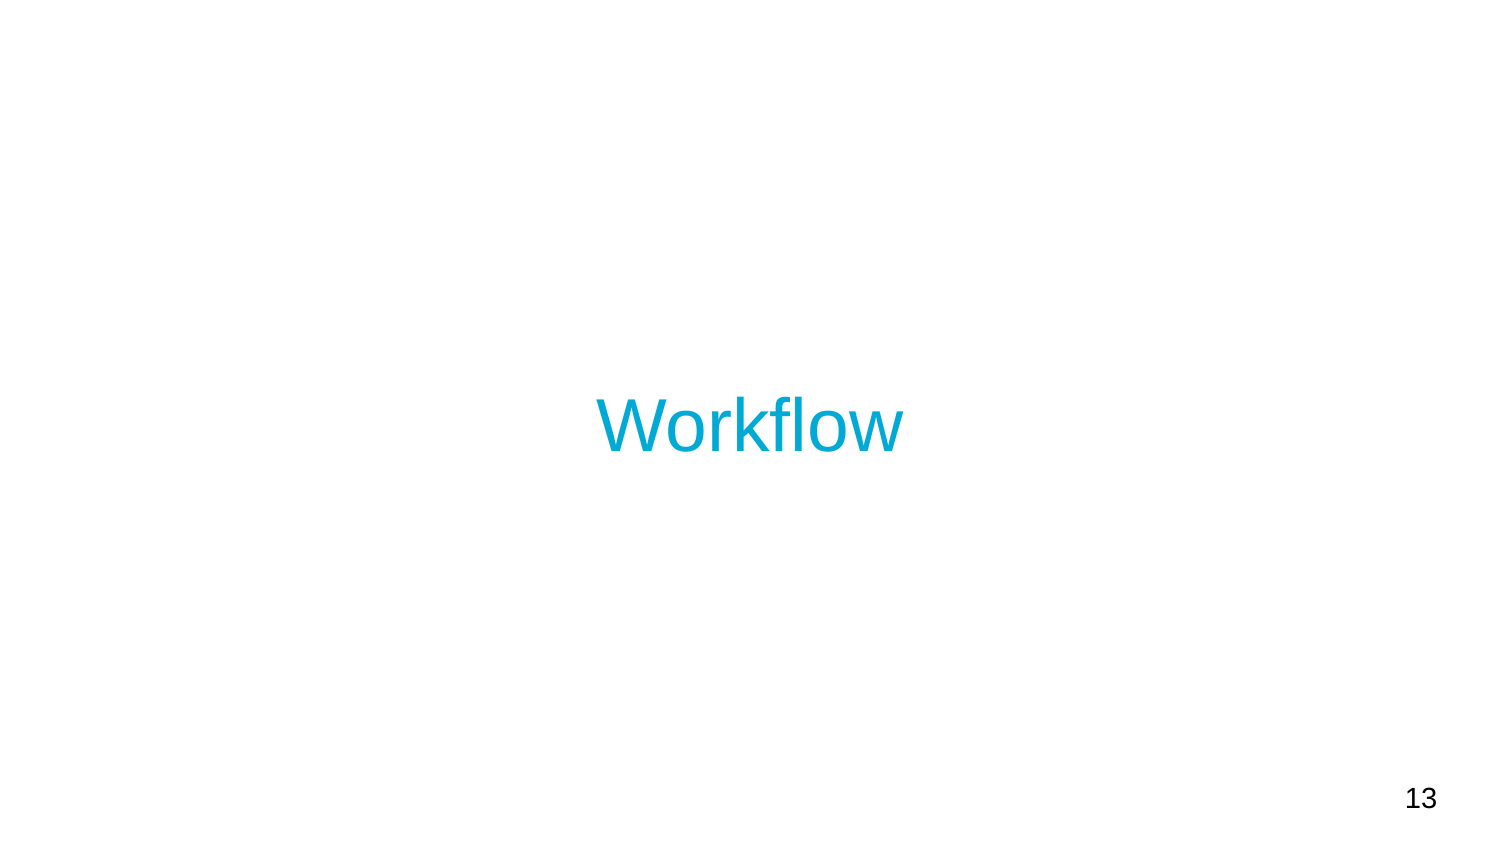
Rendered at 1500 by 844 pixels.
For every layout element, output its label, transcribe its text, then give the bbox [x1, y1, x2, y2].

slide_number [1389, 764, 1480, 830]
title Workflow [51, 352, 1449, 491]
